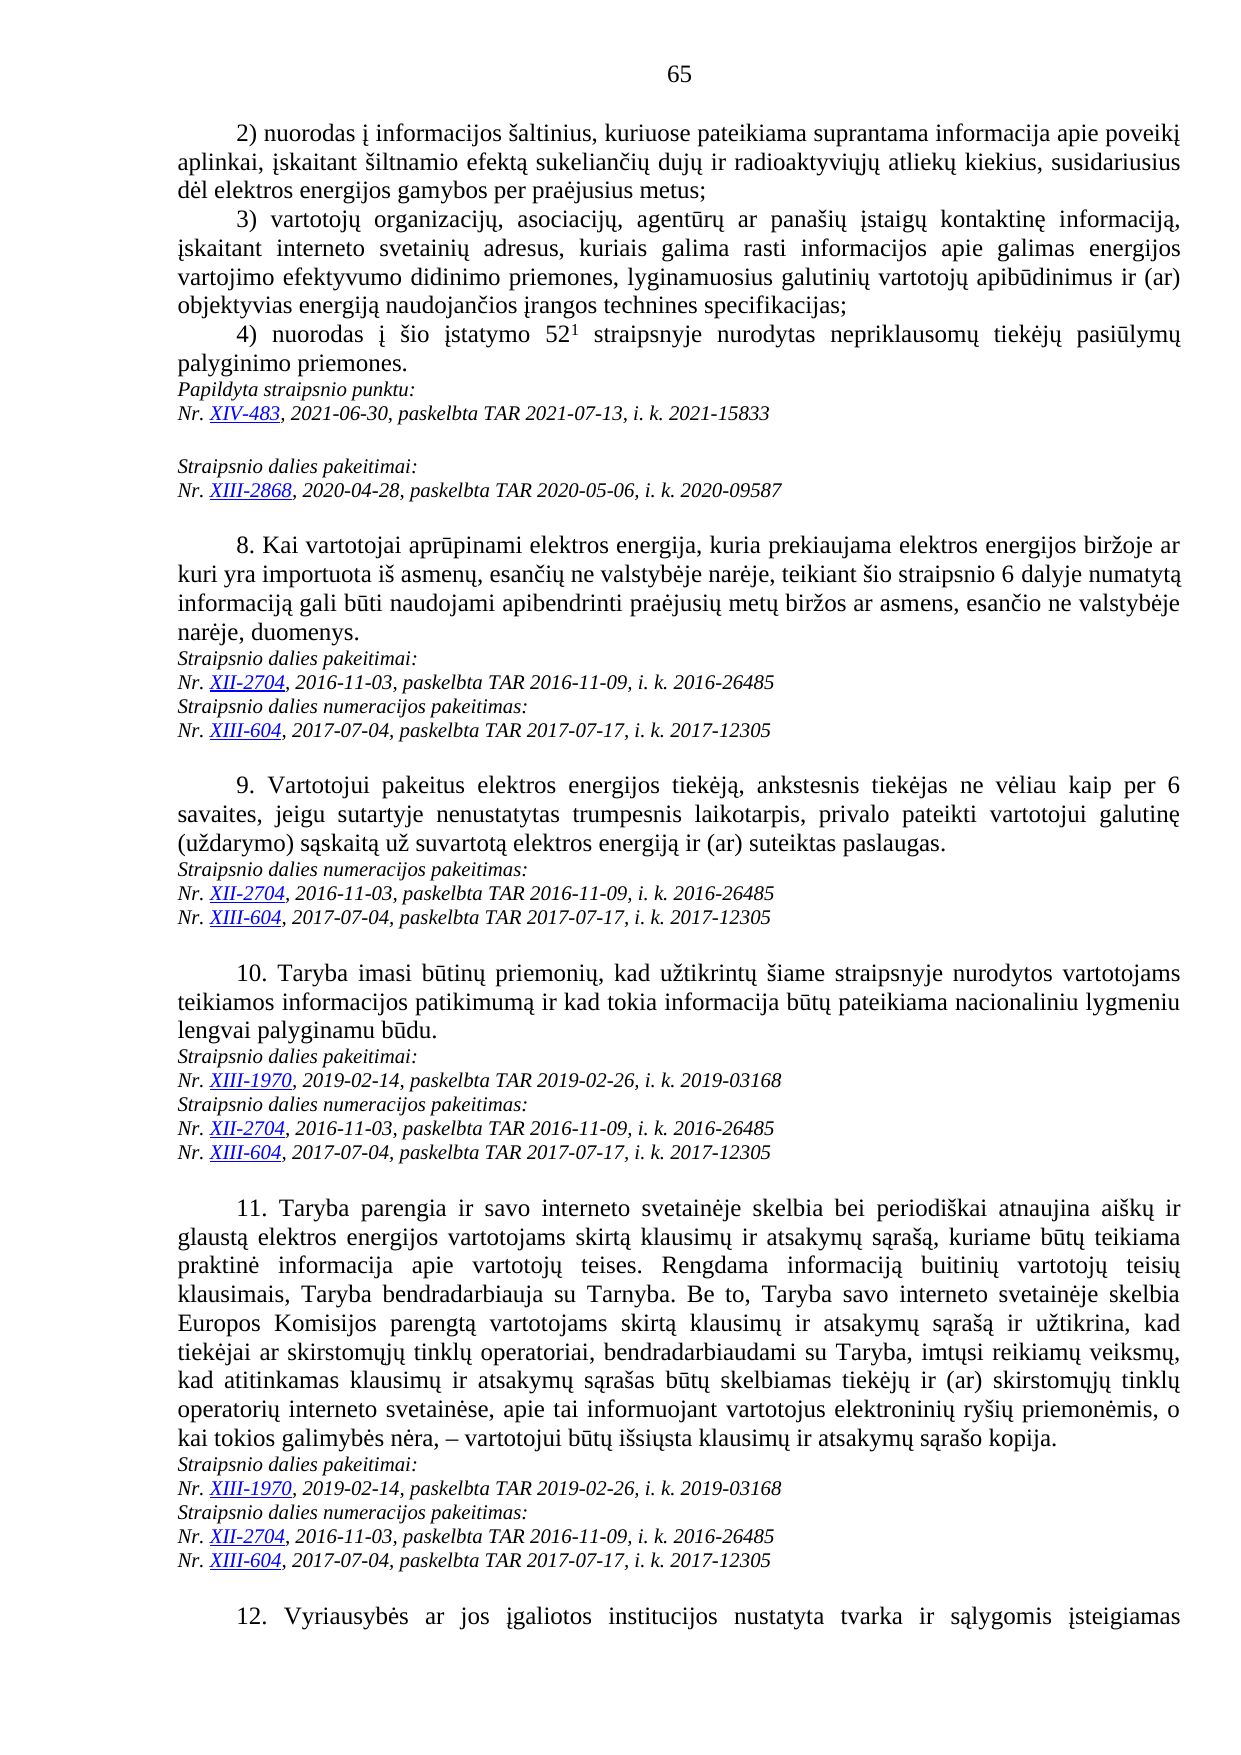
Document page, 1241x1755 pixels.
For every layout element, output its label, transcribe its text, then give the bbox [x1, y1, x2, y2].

text Nr. XIII-1970, 2019-02-14, paskelbta TAR 2019-02-26, i. k. 2019-03168 [177, 1068, 1181, 1092]
text Papildyta straipsnio punktu: [177, 377, 1181, 401]
text 3) vartotojų organizacijų, asociacijų, agentūrų ar panašių įstaigų kontaktinę informaciją, įskaitant interneto svetainių adresus, kuriais galima rasti informacijos apie galimas energijos vartojimo efektyvumo didinimo priemones, lyginamuosius galutinių vartotojų apibūdinimus ir (ar) objektyvias energiją naudojančios įrangos technines specifikacijas; [177, 204, 1181, 319]
text Nr. XIII-604, 2017-07-04, paskelbta TAR 2017-07-17, i. k. 2017-12305 [177, 718, 1181, 742]
text Nr. XII-2704, 2016-11-03, paskelbta TAR 2016-11-09, i. k. 2016-26485 [177, 670, 1181, 694]
text Nr. XIII-1970, 2019-02-14, paskelbta TAR 2019-02-26, i. k. 2019-03168 [177, 1476, 1181, 1500]
text Straipsnio dalies pakeitimai: [177, 1452, 1181, 1476]
text 11. Taryba parengia ir savo interneto svetainėje skelbia bei periodiškai atnaujina aiškų ir glaustą elektros energijos vartotojams skirtą klausimų ir atsakymų sąrašą, kuriame būtų teikiama praktinė informacija apie vartotojų teises. Rengdama informaciją buitinių vartotojų teisių klausimais, Taryba bendradarbiauja su Tarnyba. Be to, Taryba savo interneto svetainėje skelbia Europos Komisijos parengtą vartotojams skirtą klausimų ir atsakymų sąrašą ir užtikrina, kad tiekėjai ar skirstomųjų tinklų operatoriai, bendradarbiaudami su Taryba, imtųsi reikiamų veiksmų, kad atitinkamas klausimų ir atsakymų sąrašas būtų skelbiamas tiekėjų ir (ar) skirstomųjų tinklų operatorių interneto svetainėse, apie tai informuojant vartotojus elektroninių ryšių priemonėmis, o kai tokios galimybės nėra, – vartotojui būtų išsiųsta klausimų ir atsakymų sąrašo kopija. [177, 1193, 1181, 1452]
text 2) nuorodas į informacijos šaltinius, kuriuose pateikiama suprantama informacija apie poveikį aplinkai, įskaitant šiltnamio efektą sukeliančių dujų ir radioaktyviųjų atliekų kiekius, susidariusius dėl elektros energijos gamybos per praėjusius metus; [177, 118, 1181, 204]
text Straipsnio dalies numeracijos pakeitimas: [177, 1092, 1181, 1116]
text Nr. XIII-604, 2017-07-04, paskelbta TAR 2017-07-17, i. k. 2017-12305 [177, 1548, 1181, 1572]
text 4) nuorodas į šio įstatymo 521 straipsnyje nurodytas nepriklausomų tiekėjų pasiūlymų palyginimo priemones. [177, 319, 1181, 377]
text 8. Kai vartotojai aprūpinami elektros energija, kuria prekiaujama elektros energijos biržoje ar kuri yra importuota iš asmenų, esančių ne valstybėje narėje, teikiant šio straipsnio 6 dalyje numatytą informaciją gali būti naudojami apibendrinti praėjusių metų biržos ar asmens, esančio ne valstybėje narėje, duomenys. [177, 531, 1181, 646]
text Nr. XII-2704, 2016-11-03, paskelbta TAR 2016-11-09, i. k. 2016-26485 [177, 1524, 1181, 1548]
text Straipsnio dalies numeracijos pakeitimas: [177, 1500, 1181, 1524]
text Straipsnio dalies pakeitimai: [177, 646, 1181, 670]
text 10. Taryba imasi būtinų priemonių, kad užtikrintų šiame straipsnyje nurodytos vartotojams teikiamos informacijos patikimumą ir kad tokia informacija būtų pateikiama nacionaliniu lygmeniu lengvai palyginamu būdu. [177, 958, 1181, 1044]
text Straipsnio dalies numeracijos pakeitimas: [177, 857, 1181, 881]
text Nr. XII-2704, 2016-11-03, paskelbta TAR 2016-11-09, i. k. 2016-26485 [177, 1116, 1181, 1140]
text 9. Vartotojui pakeitus elektros energijos tiekėją, ankstesnis tiekėjas ne vėliau kaip per 6 savaites, jeigu sutartyje nenustatytas trumpesnis laikotarpis, privalo pateikti vartotojui galutinę (uždarymo) sąskaitą už suvartotą elektros energiją ir (ar) suteiktas paslaugas. [177, 771, 1181, 857]
text Nr. XII-2704, 2016-11-03, paskelbta TAR 2016-11-09, i. k. 2016-26485 [177, 881, 1181, 905]
text Straipsnio dalies pakeitimai: [177, 454, 1181, 478]
text 12. Vyriausybės ar jos įgaliotos institucijos nustatyta tvarka ir sąlygomis įsteigiamas [177, 1601, 1181, 1630]
text Straipsnio dalies numeracijos pakeitimas: [177, 694, 1181, 718]
text Nr. XIII-604, 2017-07-04, paskelbta TAR 2017-07-17, i. k. 2017-12305 [177, 905, 1181, 929]
text Nr. XIII-604, 2017-07-04, paskelbta TAR 2017-07-17, i. k. 2017-12305 [177, 1140, 1181, 1164]
text Straipsnio dalies pakeitimai: [177, 1044, 1181, 1068]
text Nr. XIV-483, 2021-06-30, paskelbta TAR 2021-07-13, i. k. 2021-15833 [177, 401, 1181, 425]
text Nr. XIII-2868, 2020-04-28, paskelbta TAR 2020-05-06, i. k. 2020-09587 [177, 478, 1181, 502]
